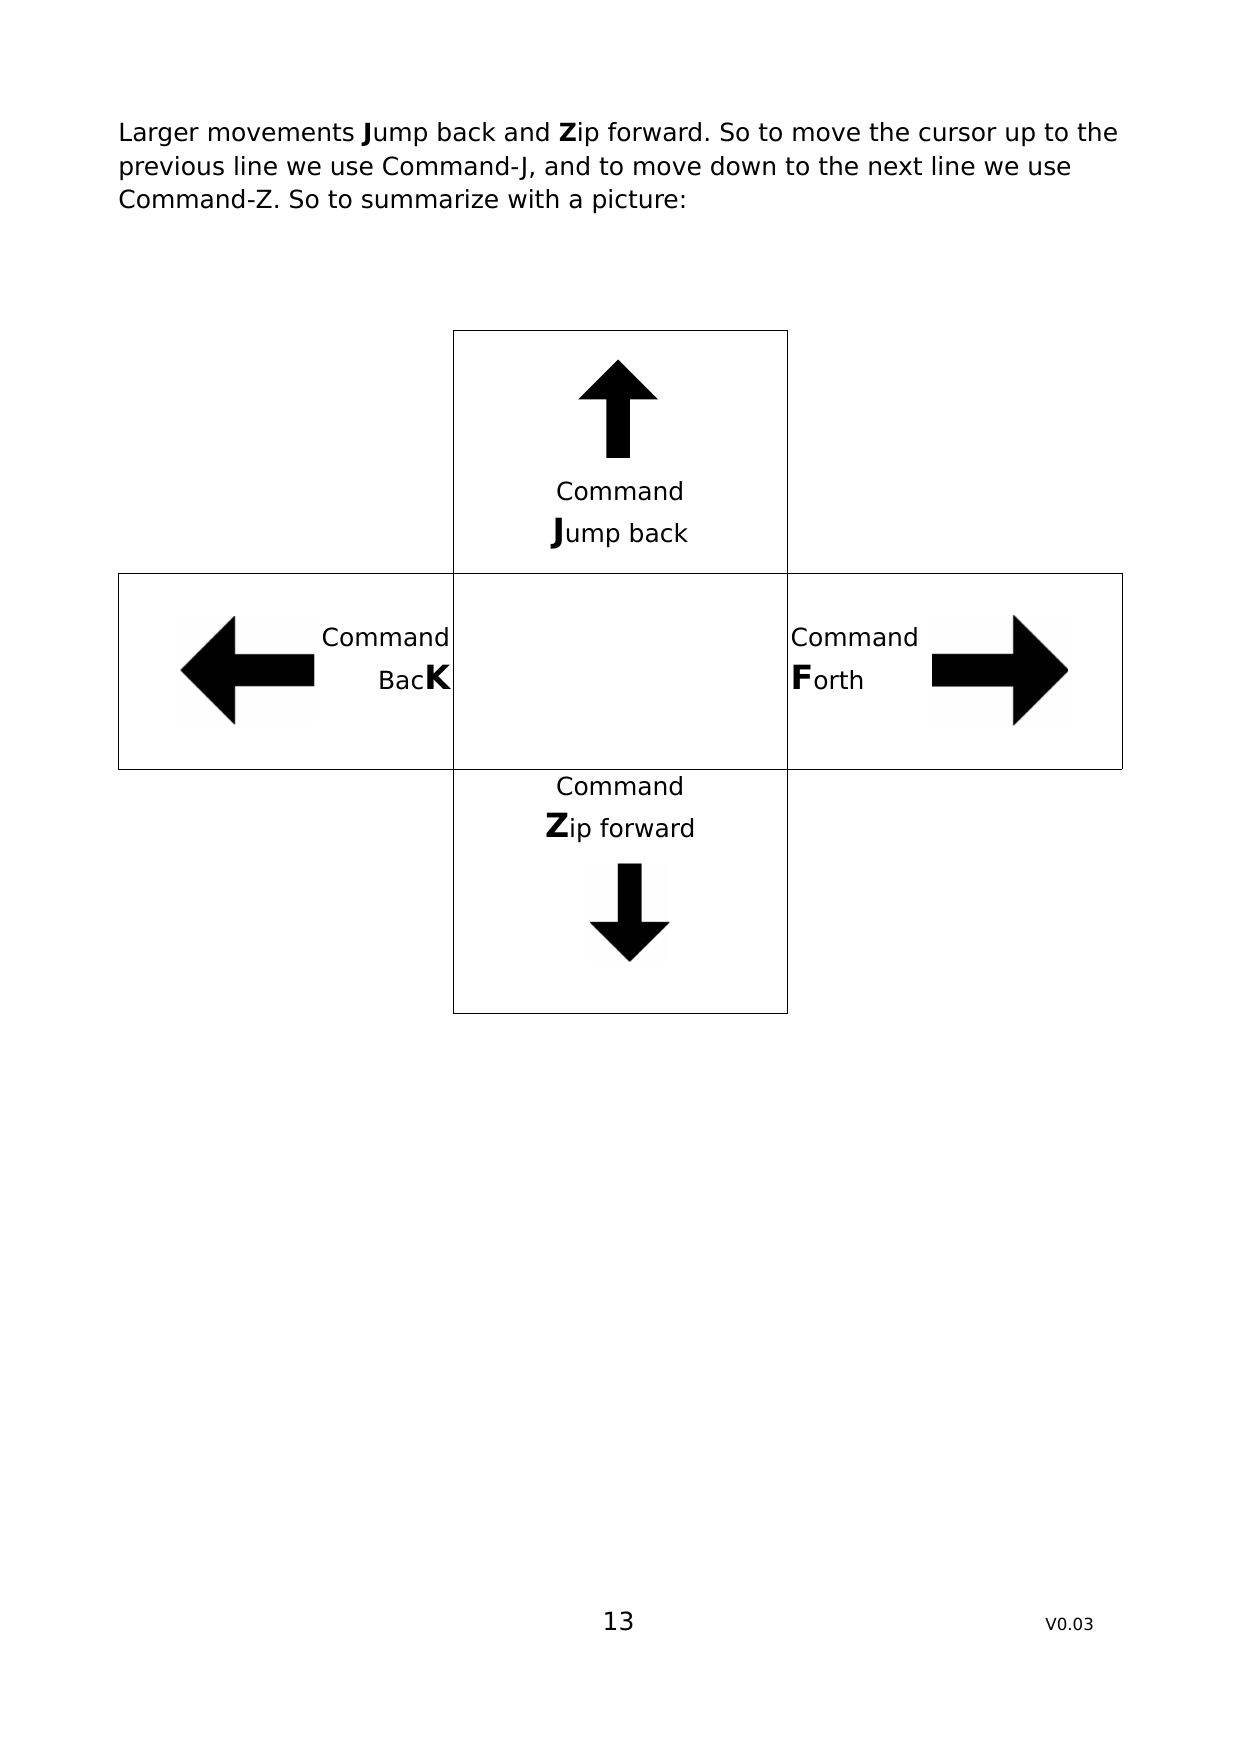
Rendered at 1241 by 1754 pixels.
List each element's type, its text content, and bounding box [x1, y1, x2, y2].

table_cell [788, 770, 1122, 1013]
table_header [118, 330, 453, 572]
table_cell Command BacK [119, 574, 453, 769]
table_header Command Jump back [454, 331, 787, 572]
table_cell Command Forth [788, 574, 1122, 769]
table_cell [118, 770, 453, 1013]
text Larger movements Jump back and Zip forward. So to move the cursor up to the previous line we use Command-J, and to move down to the next line we use Command-Z. So to summarize with a picture: [118, 118, 1122, 214]
table_cell Command Zip forward [454, 770, 787, 1013]
table_header [788, 330, 1122, 572]
table_cell [454, 574, 787, 769]
